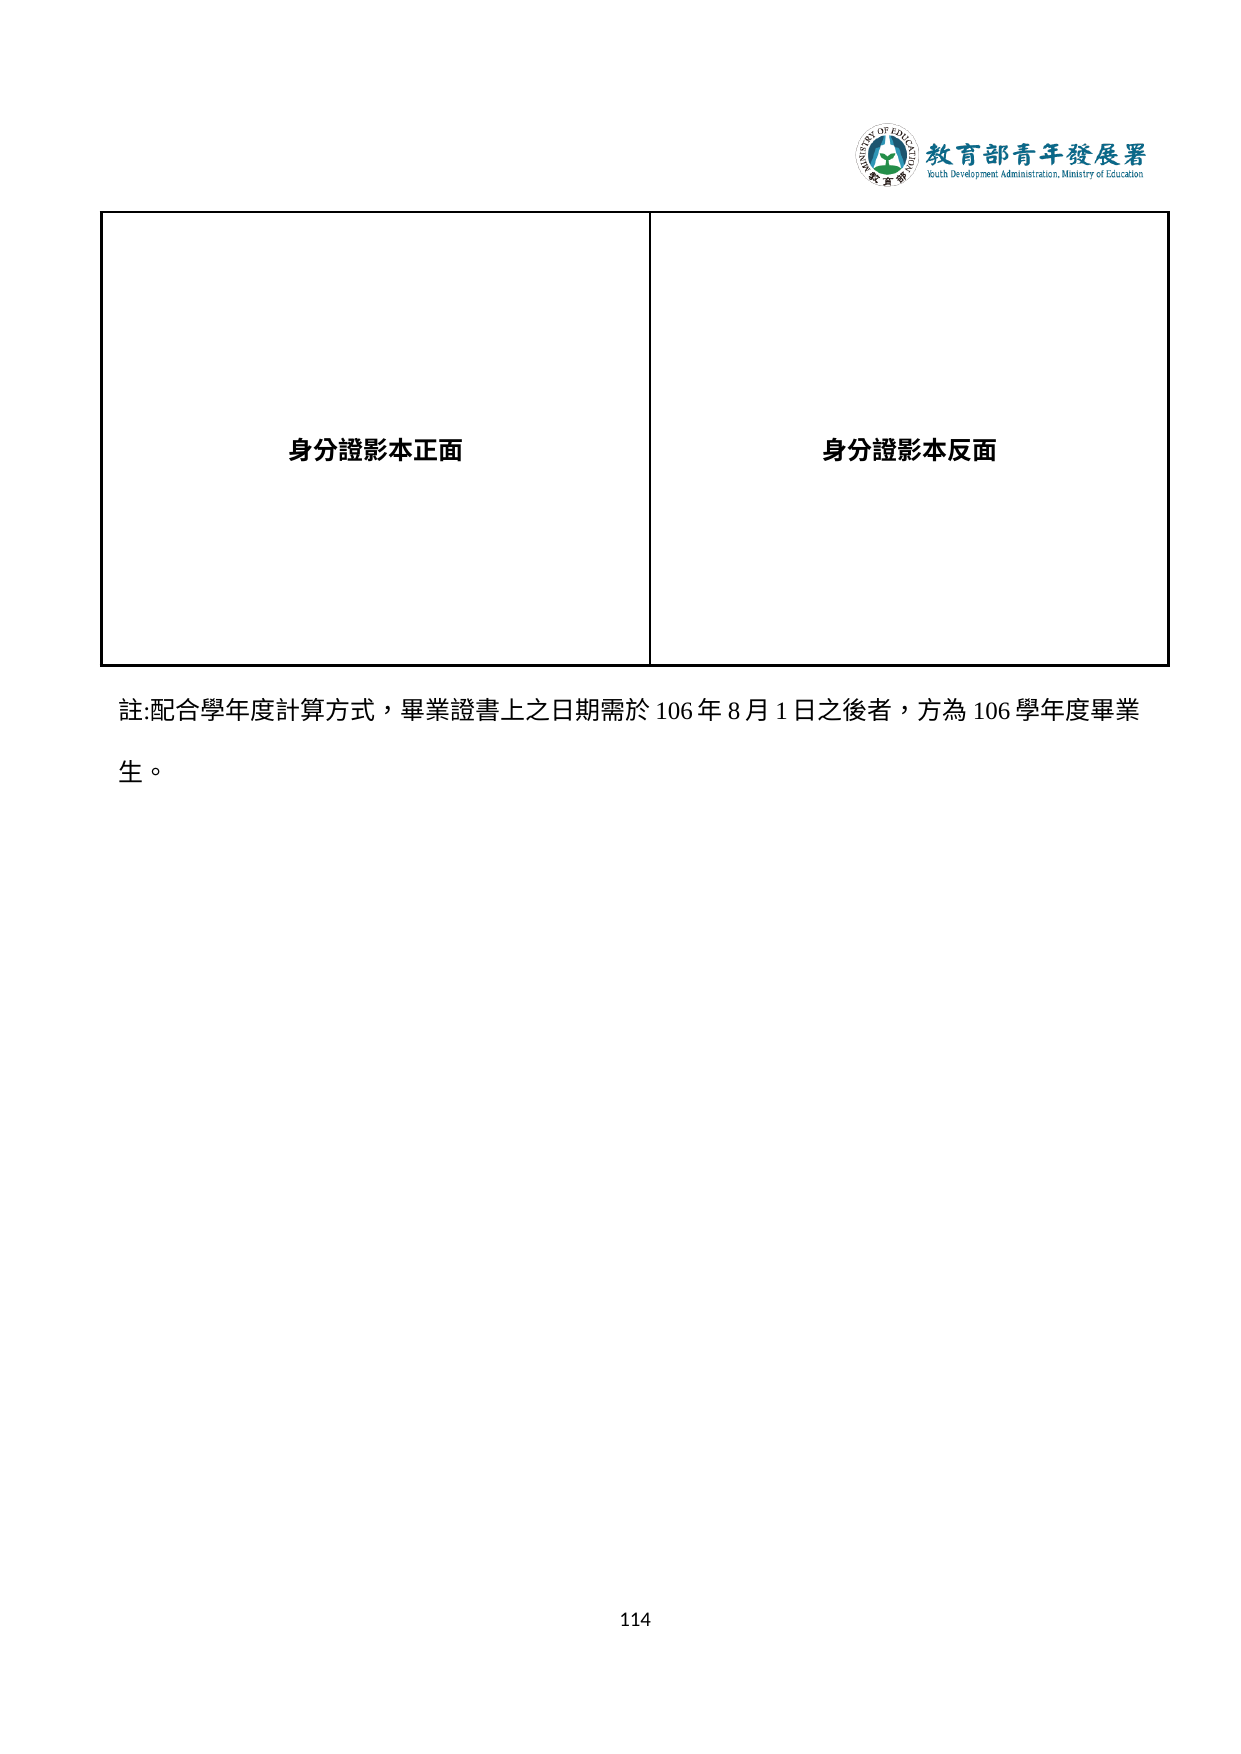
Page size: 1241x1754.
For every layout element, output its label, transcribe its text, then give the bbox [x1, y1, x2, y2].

table_cell 身分證影本反面 [651, 213, 1167, 664]
text 註:配合學年度計算方式，畢業證書上之日期需於106年8月1日之後者，方為106學年度畢業生。 [118, 667, 1152, 792]
table_cell 身分證影本正面 [103, 213, 649, 664]
